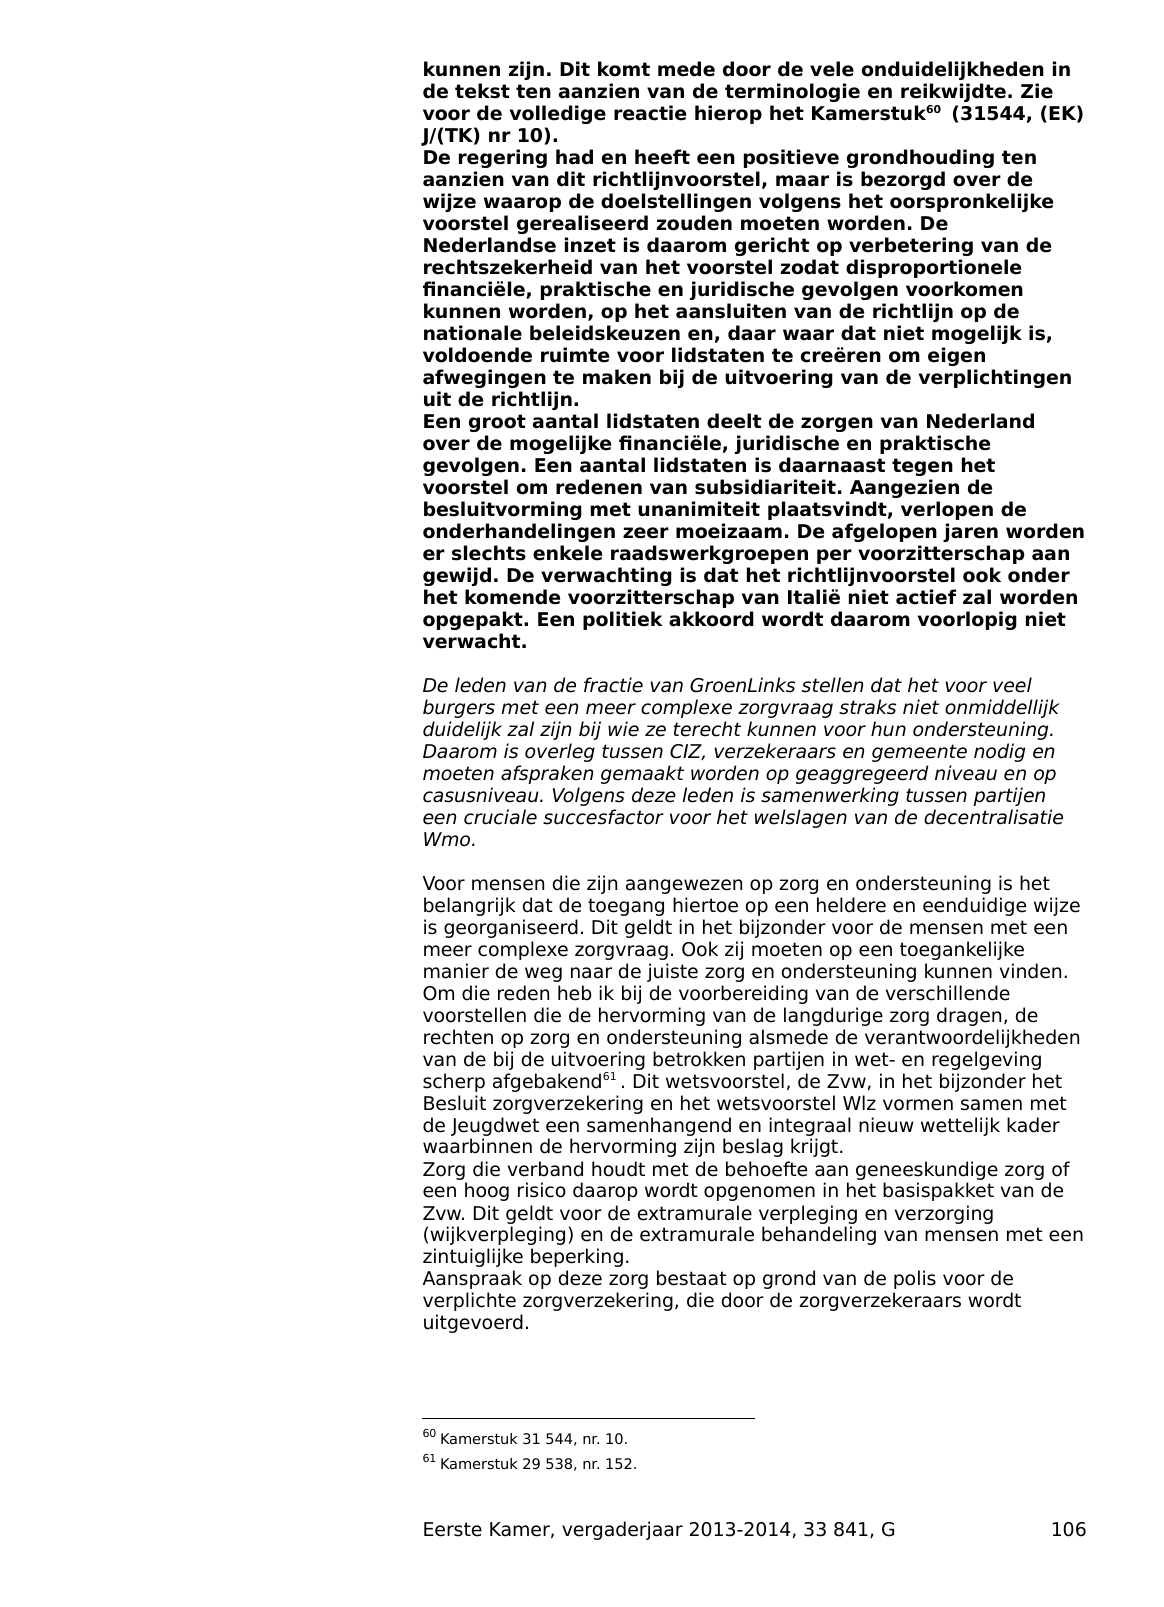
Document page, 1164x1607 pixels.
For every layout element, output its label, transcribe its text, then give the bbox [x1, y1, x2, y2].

text De leden van de fractie van GroenLinks stellen dat het voor veel burgers met een meer complexe zorgvraag straks niet onmiddellijk duidelijk zal zijn bij wie ze terecht kunnen voor hun ondersteuning. Daarom is overleg tussen CIZ, verzekeraars en gemeente nodig en moeten afspraken gemaakt worden op geaggregeerd niveau en op casusniveau. Volgens deze leden is samenwerking tussen partijen een cruciale succesfactor voor het welslagen van de decentralisatie Wmo. [422, 675, 1087, 851]
text Kamerstuk 29 538, nr. 152. [422, 1452, 1087, 1474]
text Een groot aantal lidstaten deelt de zorgen van Nederland over de mogelijke financiële, juridische en praktische gevolgen. Een aantal lidstaten is daarnaast tegen het voorstel om redenen van subsidiariteit. Aangezien de besluitvorming met unanimiteit plaatsvindt, verlopen de onderhandelingen zeer moeizaam. De afgelopen jaren worden er slechts enkele raadswerkgroepen per voorzitterschap aan gewijd. De verwachting is dat het richtlijnvoorstel ook onder het komende voorzitterschap van Italië niet actief zal worden opgepakt. Een politiek akkoord wordt daarom voorlopig niet verwacht. [422, 411, 1087, 652]
text kunnen zijn. Dit komt mede door de vele onduidelijkheden in de tekst ten aanzien van de terminologie en reikwijdte. Zie voor de volledige reactie hierop het Kamerstuk (31544, (EK) J/(TK) nr 10). [422, 59, 1087, 147]
text Zorg die verband houdt met de behoefte aan geneeskundige zorg of een hoog risico daarop wordt opgenomen in het basispakket van de Zvw. Dit geldt voor de extramurale verpleging en verzorging (wijkverpleging) en de extramurale behandeling van mensen met een zintuiglijke beperking. [422, 1158, 1087, 1268]
text De regering had en heeft een positieve grondhouding ten aanzien van dit richtlijnvoorstel, maar is bezorgd over de wijze waarop de doelstellingen volgens het oorspronkelijke voorstel gerealiseerd zouden moeten worden. De Nederlandse inzet is daarom gericht op verbetering van de rechtszekerheid van het voorstel zodat disproportionele financiële, praktische en juridische gevolgen voorkomen kunnen worden, op het aansluiten van de richtlijn op de nationale beleidskeuzen en, daar waar dat niet mogelijk is, voldoende ruimte voor lidstaten te creëren om eigen afwegingen te maken bij de uitvoering van de verplichtingen uit de richtlijn. [422, 147, 1087, 411]
text Voor mensen die zijn aangewezen op zorg en ondersteuning is het belangrijk dat de toegang hiertoe op een heldere en eenduidige wijze is georganiseerd. Dit geldt in het bijzonder voor de mensen met een meer complexe zorgvraag. Ook zij moeten op een toegankelijke manier de weg naar de juiste zorg en ondersteuning kunnen vinden. Om die reden heb ik bij de voorbereiding van de verschillende voorstellen die de hervorming van de langdurige zorg dragen, de rechten op zorg en ondersteuning alsmede de verantwoordelijkheden van de bij de uitvoering betrokken partijen in wet- en regelgeving scherp afgebakend. Dit wetsvoorstel, de Zvw, in het bijzonder het Besluit zorgverzekering en het wetsvoorstel Wlz vormen samen met de Jeugdwet een samenhangend en integraal nieuw wettelijk kader waarbinnen de hervorming zijn beslag krijgt. [422, 873, 1087, 1158]
text Aanspraak op deze zorg bestaat op grond van de polis voor de verplichte zorgverzekering, die door de zorgverzekeraars wordt uitgevoerd. [422, 1268, 1087, 1334]
text Kamerstuk 31 544, nr. 10. [422, 1427, 1087, 1449]
